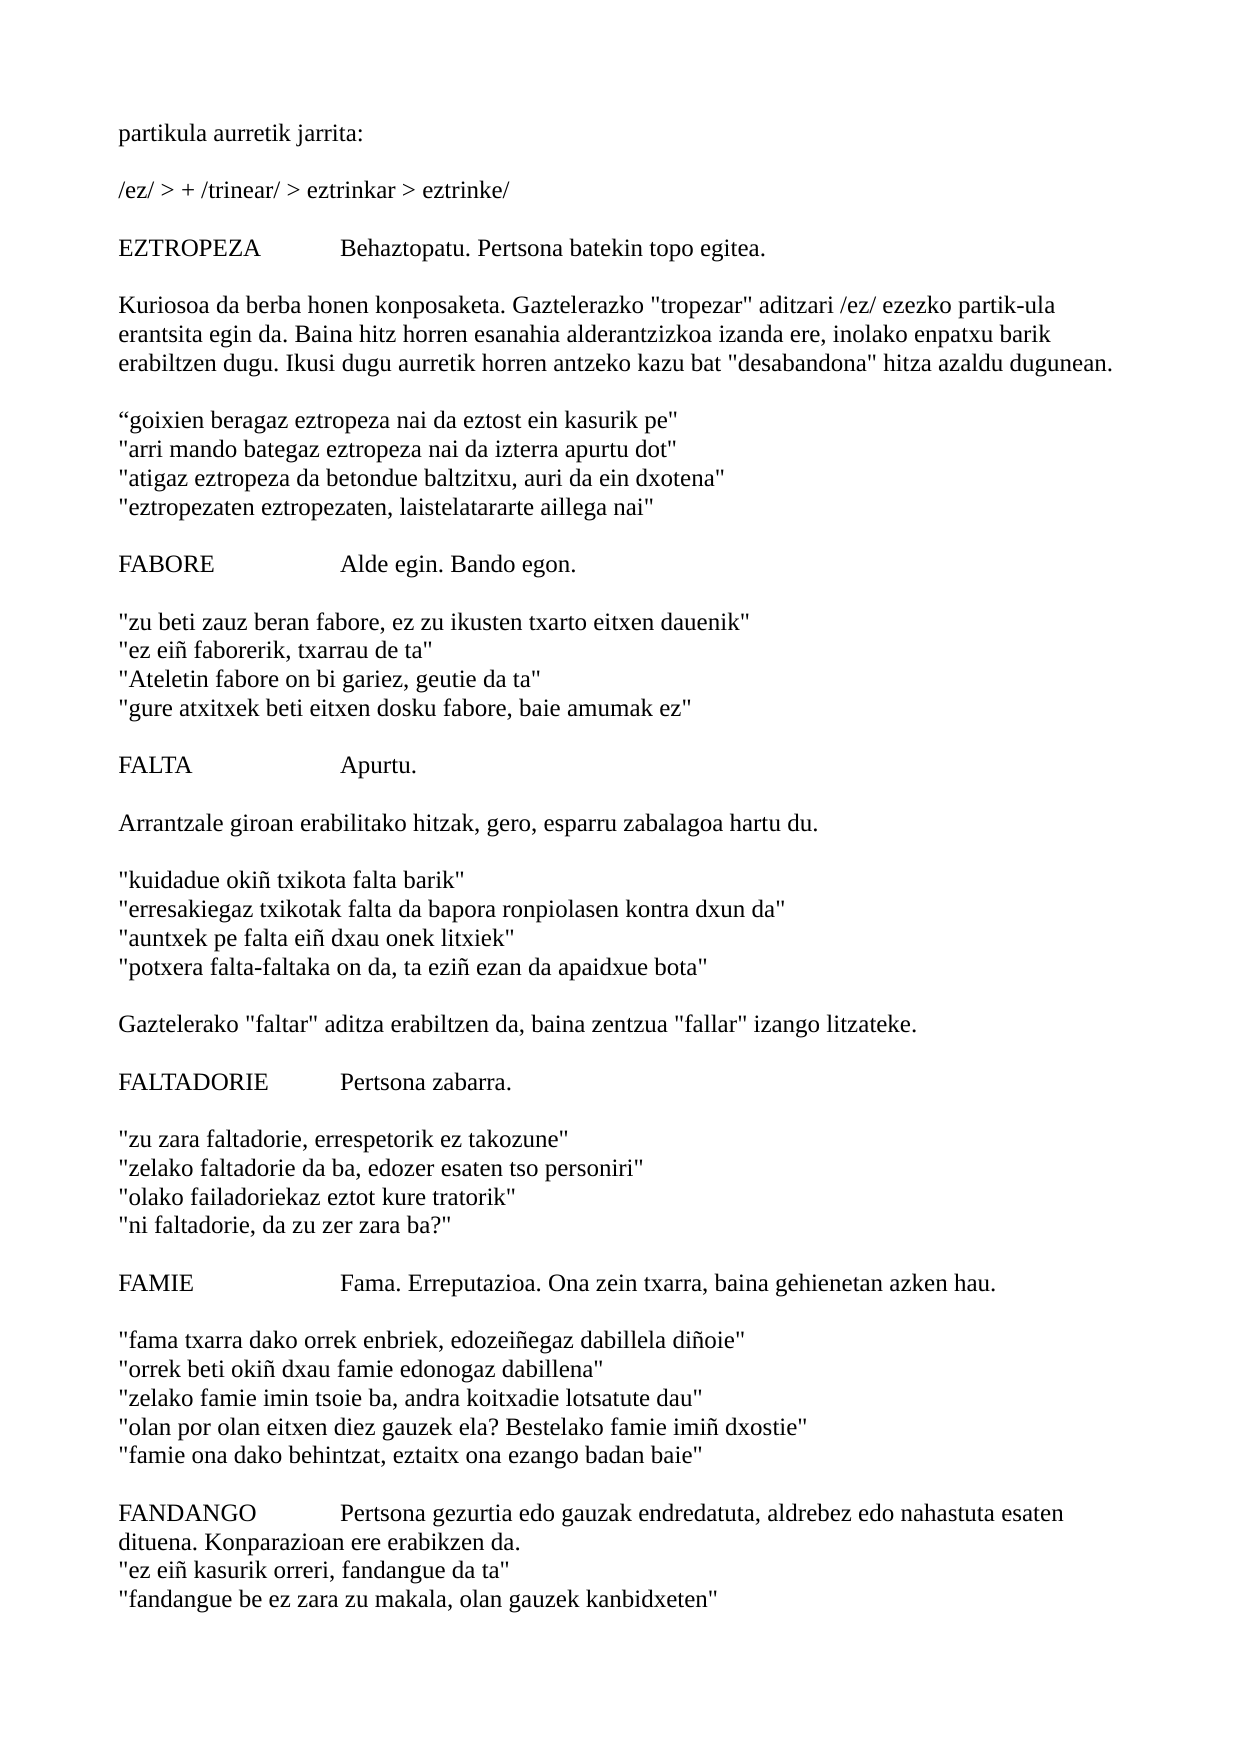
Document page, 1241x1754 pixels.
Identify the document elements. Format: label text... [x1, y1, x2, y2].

text EZTROPEZA Behaztopatu. Pertsona batekin topo egitea. [118, 233, 1122, 262]
text "potxera falta-faltaka on da, ta eziñ ezan da apaidxue bota" [118, 952, 1122, 981]
text "arri mando bategaz eztropeza nai da izterra apurtu dot" [118, 434, 1122, 463]
text FANDANGO Pertsona gezurtia edo gauzak endredatuta, aldrebez edo nahastuta esaten dituena. Konparazioan ere erabikzen da. [118, 1498, 1122, 1556]
text "eztropezaten eztropezaten, laistelatararte aillega nai" [118, 492, 1122, 521]
text "auntxek pe falta eiñ dxau onek litxiek" [118, 923, 1122, 952]
text "ez eiñ kasurik orreri, fandangue da ta" [118, 1556, 1122, 1584]
text "Ateletin fabore on bi gariez, geutie da ta" [118, 664, 1122, 693]
text FAMIE Fama. Erreputazioa. Ona zein txarra, baina gehienetan azken hau. [118, 1268, 1122, 1297]
text "atigaz eztropeza da betondue baltzitxu, auri da ein dxotena" [118, 463, 1122, 492]
text "fandangue be ez zara zu makala, olan gauzek kanbidxeten" [118, 1584, 1122, 1613]
text "kuidadue okiñ txikota falta barik" [118, 866, 1122, 894]
text "ni faltadorie, da zu zer zara ba?" [118, 1211, 1122, 1239]
text partikula aurretik jarrita: [118, 118, 1122, 147]
text /ez/ > + /trinear/ > eztrinkar > eztrinke/ [118, 176, 1122, 204]
text Arrantzale giroan erabilitako hitzak, gero, esparru zabalagoa hartu du. [118, 808, 1122, 837]
text "olako failadoriekaz eztot kure tratorik" [118, 1182, 1122, 1211]
text "erresakiegaz txikotak falta da bapora ronpiolasen kontra dxun da" [118, 894, 1122, 923]
text "zelako famie imin tsoie ba, andra koitxadie lotsatute dau" [118, 1383, 1122, 1412]
text "zelako faltadorie da ba, edozer esaten tso personiri" [118, 1153, 1122, 1182]
text Kuriosoa da berba honen konposaketa. Gaztelerazko "tropezar" aditzari /ez/ ezezko partik-ula erantsita egin da. Baina hitz horren esanahia alderantzizkoa izanda ere, inolako enpatxu barik erabiltzen dugu. Ikusi dugu aurretik horren antzeko kazu bat "desabandona" hitza azaldu dugunean. [118, 291, 1122, 377]
text "famie ona dako behintzat, eztaitx ona ezango badan baie" [118, 1441, 1122, 1469]
text "zu zara faltadorie, errespetorik ez takozune" [118, 1124, 1122, 1153]
text "gure atxitxek beti eitxen dosku fabore, baie amumak ez" [118, 693, 1122, 722]
text FALTA Apurtu. [118, 751, 1122, 779]
text FALTADORIE Pertsona zabarra. [118, 1067, 1122, 1096]
text “goixien beragaz eztropeza nai da eztost ein kasurik pe" [118, 406, 1122, 434]
text Gaztelerako "faltar" aditza erabiltzen da, baina zentzua "fallar" izango litzateke. [118, 1009, 1122, 1038]
text "ez eiñ faborerik, txarrau de ta" [118, 636, 1122, 664]
text FABORE Alde egin. Bando egon. [118, 549, 1122, 578]
text "olan por olan eitxen diez gauzek ela? Bestelako famie imiñ dxostie" [118, 1412, 1122, 1441]
text "fama txarra dako orrek enbriek, edozeiñegaz dabillela diñoie" [118, 1326, 1122, 1354]
text "zu beti zauz beran fabore, ez zu ikusten txarto eitxen dauenik" [118, 607, 1122, 636]
text "orrek beti okiñ dxau famie edonogaz dabillena" [118, 1354, 1122, 1383]
